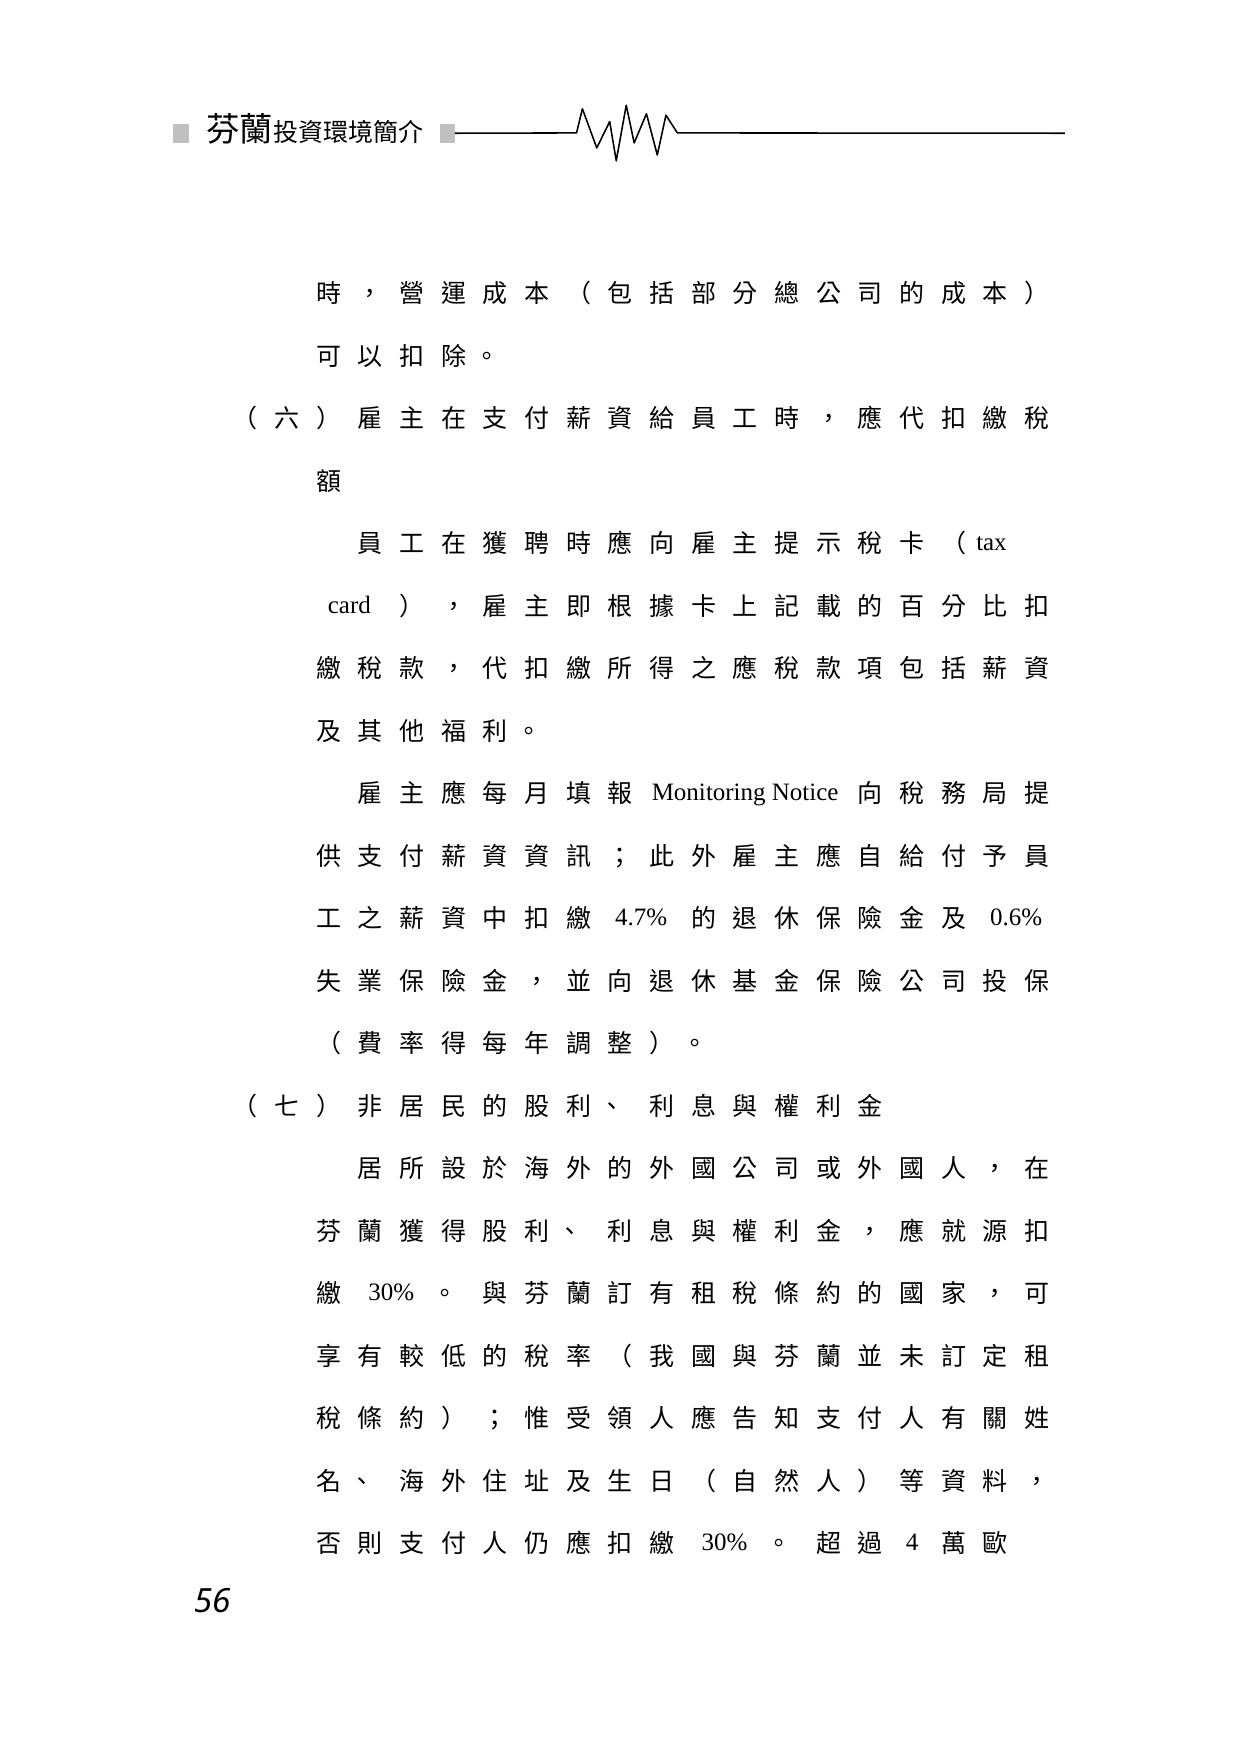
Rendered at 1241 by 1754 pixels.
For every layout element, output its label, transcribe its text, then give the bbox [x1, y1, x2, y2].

text （六）雇主在支付薪資給員工時，應代扣繳稅額 [207, 375, 1058, 500]
text 時，營運成本（包括部分總公司的成本）可以扣除。 [281, 250, 1058, 375]
text 居所設於海外的外國公司或外國人，在芬蘭獲得股利、利息與權利金，應就源扣繳30%。與芬蘭訂有租稅條約的國家，可享有較低的稅率（我國與芬蘭並未訂定租稅條約）；惟受領人應告知支付人有關姓名、海外住址及生日（自然人）等資料，否則支付人仍應扣繳30%。超過4萬歐 [281, 1125, 1058, 1563]
text 雇主應每月填報Monitoring Notice向稅務局提供支付薪資資訊；此外雇主應自給付予員工之薪資中扣繳4.7%的退休保險金及0.6%失業保險金，並向退休基金保險公司投保（費率得每年調整）。 [281, 750, 1058, 1063]
text （七）非居民的股利、利息與權利金 [207, 1063, 1058, 1125]
text 員工在獲聘時應向雇主提示稅卡（tax card），雇主即根據卡上記載的百分比扣繳稅款，代扣繳所得之應稅款項包括薪資及其他福利。 [281, 500, 1058, 750]
